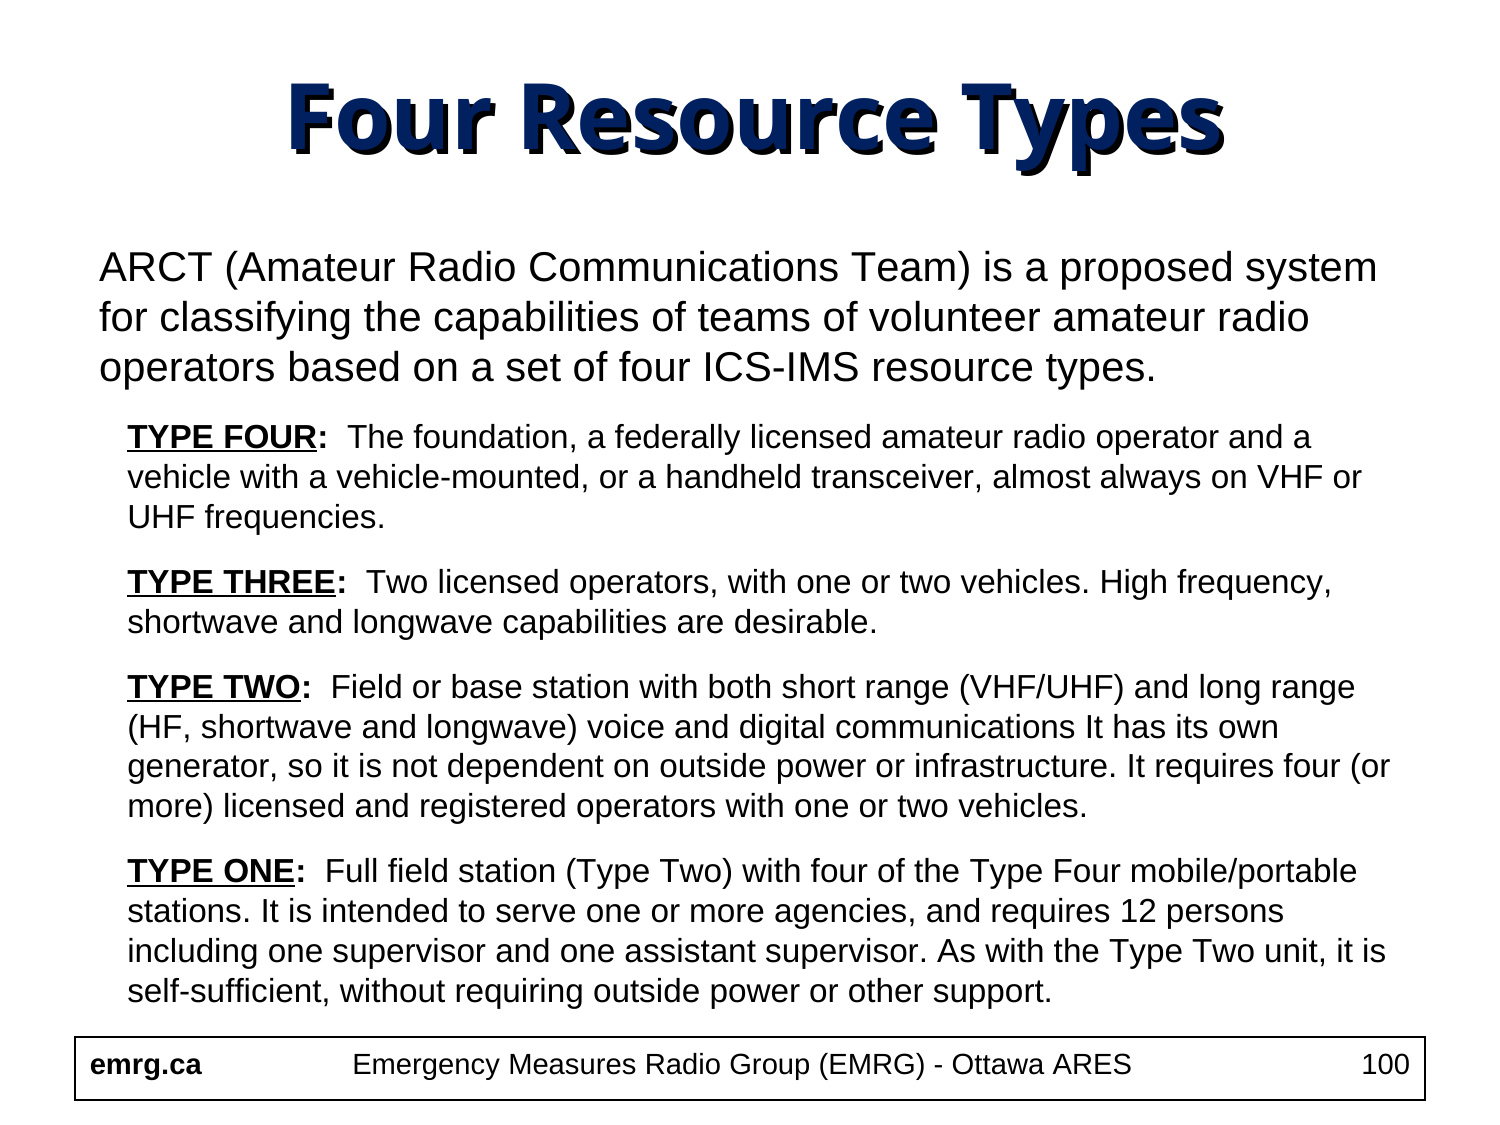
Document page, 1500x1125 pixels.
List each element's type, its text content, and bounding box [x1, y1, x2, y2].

text_box Four Resource Types [56, 50, 1452, 208]
text_box Emergency Measures Radio Group (EMRG) - Ottawa ARES [247, 1038, 1238, 1103]
text_box [1246, 1038, 1426, 1103]
text_box ARCT (Amateur Radio Communications Team) is a proposed system for classifying the capabilities of teams of volunteer amateur radio operators based on a set of four ICS-IMS resource types. TYPE FOUR: The foundation, a federally licensed amateur radio operator and a vehicle with a vehicle-mounted, or a handheld transceiver, almost always on VHF or UHF frequencies. TYPE THREE: Two licensed operators, with one or two vehicles. High frequency, shortwave and longwave capabilities are desirable. TYPE TWO: Field or base station with both short range (VHF/UHF) and long range (HF, shortwave and longwave) voice and digital communications It has its own generator, so it is not dependent on outside power or infrastructure. It requires four (or more) licensed and registered operators with one or two vehicles. TYPE ONE: Full field station (Type Two) with four of the Type Four mobile/portable stations. It is intended to serve one or more agencies, and requires 12 persons including one supervisor and one assistant supervisor. As with the Type Two unit, it is self-sufficient, without requiring outside power or other support. [75, 232, 1426, 1038]
